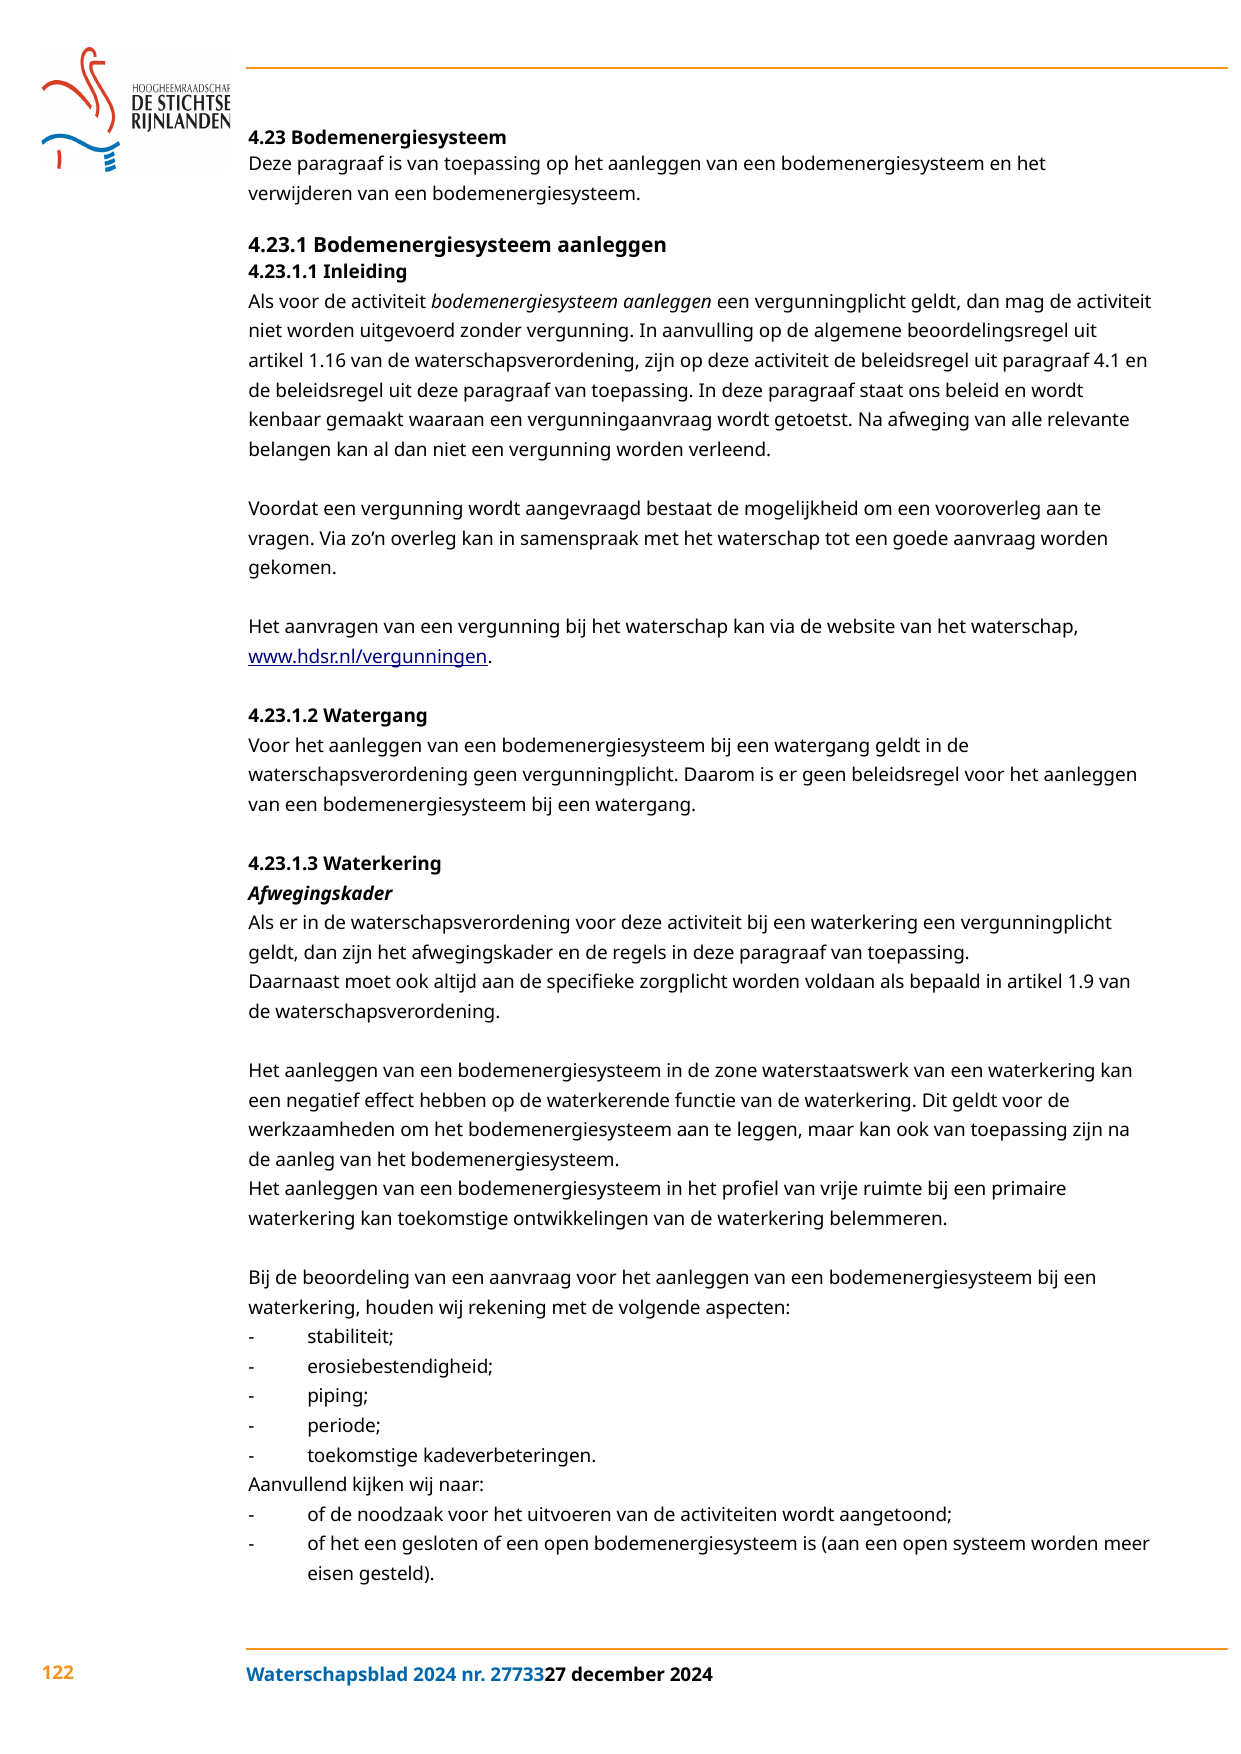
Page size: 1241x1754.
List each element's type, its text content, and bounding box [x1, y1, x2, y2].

text Deze paragraaf is van toepassing op het aanleggen van een bodemenergiesysteem en het verwijderen van een bodemenergiesysteem. [248, 150, 1152, 205]
text Als voor de activiteit bodemenergiesysteem aanleggen een vergunningplicht geldt, dan mag de activiteit niet worden uitgevoerd zonder vergunning. In aanvulling op de algemene beoordelingsregel uit artikel 1.16 van de waterschapsverordening, zijn op deze activiteit de beleidsregel uit paragraaf 4.1 en de beleidsregel uit deze paragraaf van toepassing. In deze paragraaf staat ons beleid en wordt kenbaar gemaakt waaraan een vergunningaanvraag wordt getoetst. Na afweging van alle relevante belangen kan al dan niet een vergunning worden verleend. [248, 288, 1152, 462]
text Afwegingskader [248, 880, 1152, 906]
text Als er in de waterschapsverordening voor deze activiteit bij een waterkering een vergunningplicht geldt, dan zijn het afwegingskader en de regels in deze paragraaf van toepassing. [248, 909, 1152, 965]
list erosiebestendigheid; [248, 1353, 1152, 1379]
text Bij de beoordeling van een aanvraag voor het aanleggen van een bodemenergiesysteem bij een waterkering, houden wij rekening met de volgende aspecten: [248, 1264, 1152, 1320]
text Daarnaast moet ook altijd aan de specifieke zorgplicht worden voldaan als bepaald in artikel 1.9 van de waterschapsverordening. [248, 968, 1152, 1024]
text Aanvullend kijken wij naar: [248, 1471, 1152, 1497]
list of het een gesloten of een open bodemenergiesysteem is (aan een open systeem worden meer eisen gesteld). [248, 1531, 1152, 1586]
list piping; [248, 1383, 1152, 1408]
text Voor het aanleggen van een bodemenergiesysteem bij een watergang geldt in de waterschapsverordening geen vergunningplicht. Daarom is er geen beleidsregel voor het aanleggen van een bodemenergiesysteem bij een watergang. [248, 732, 1152, 817]
text 4.23.1 Bodemenergiesysteem aanleggen [248, 230, 1152, 258]
list stabiliteit; [248, 1323, 1152, 1349]
text 4.23.1.1 Inleiding [248, 258, 1152, 284]
list toekomstige kadeverbeteringen. [248, 1442, 1152, 1468]
text 4.23.1.3 Waterkering [248, 850, 1152, 876]
text Het aanleggen van een bodemenergiesysteem in de zone waterstaatswerk van een waterkering kan een negatief effect hebben op de waterkerende functie van de waterkering. Dit geldt voor de werkzaamheden om het bodemenergiesysteem aan te leggen, maar kan ook van toepassing zijn na de aanleg van het bodemenergiesysteem. [248, 1057, 1152, 1172]
list periode; [248, 1412, 1152, 1438]
text 4.23 Bodemenergiesysteem [248, 124, 1152, 150]
text Het aanvragen van een vergunning bij het waterschap kan via de website van het waterschap, www.hdsr.nl/vergunningen. [248, 613, 1152, 669]
picture [41, 47, 231, 172]
list of de noodzaak voor het uitvoeren van de activiteiten wordt aangetoond; [248, 1501, 1152, 1527]
text Het aanleggen van een bodemenergiesysteem in het profiel van vrije ruimte bij een primaire waterkering kan toekomstige ontwikkelingen van de waterkering belemmeren. [248, 1176, 1152, 1231]
text 4.23.1.2 Watergang [248, 702, 1152, 728]
text Voordat een vergunning wordt aangevraagd bestaat de mogelijkheid om een vooroverleg aan te vragen. Via zo’n overleg kan in samenspraak met het waterschap tot een goede aanvraag worden gekomen. [248, 495, 1152, 580]
